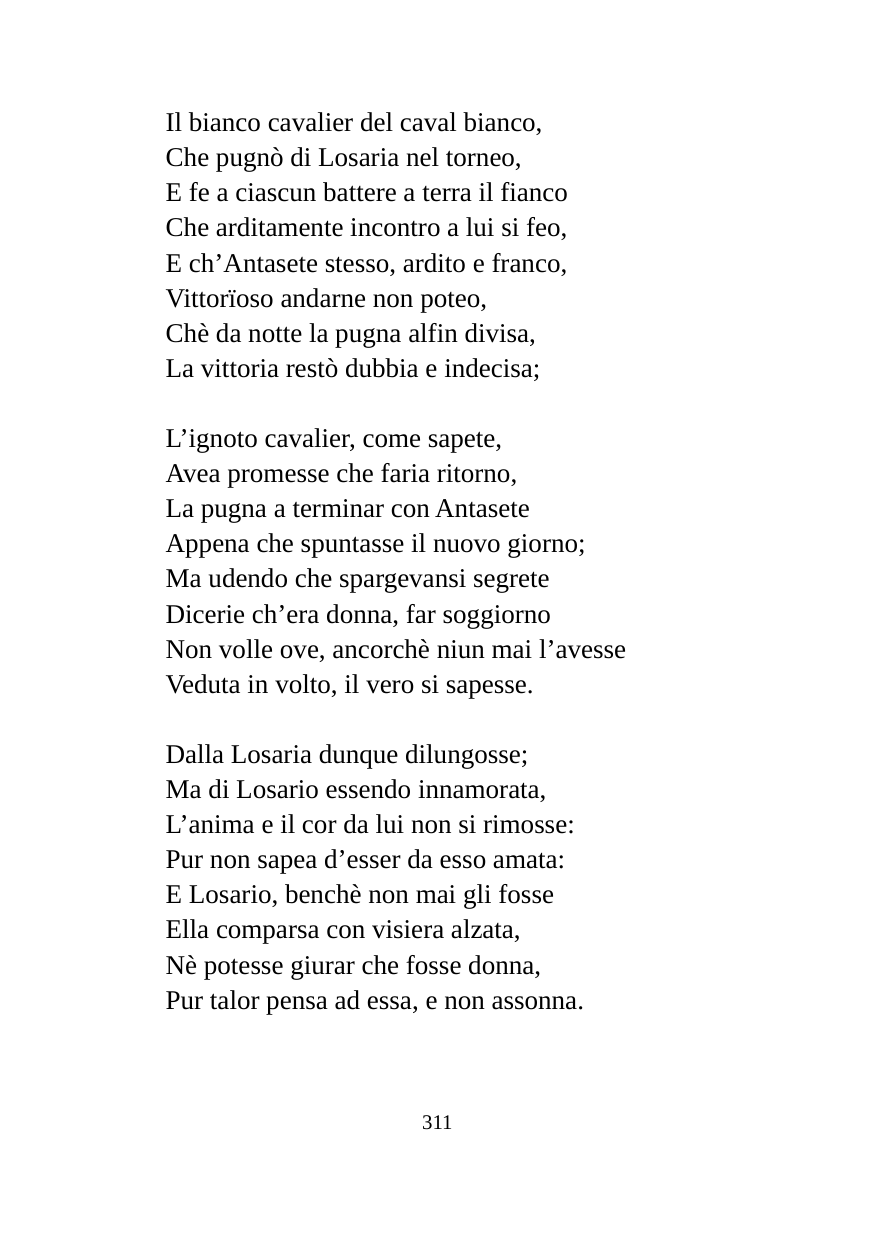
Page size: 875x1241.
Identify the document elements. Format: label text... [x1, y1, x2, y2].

text Pur non sapea d’esser da esso amata: [165, 843, 768, 874]
text Il bianco cavalier del caval bianco, [165, 106, 768, 137]
text La vittoria restò dubbia e indecisa; [165, 352, 768, 383]
text Che arditamente incontro a lui si feo, [165, 212, 768, 243]
text Ma di Losario essendo innamorata, [165, 773, 768, 804]
text Avea promesse che faria ritorno, [165, 457, 768, 488]
text Dicerie ch’era donna, far soggiorno [165, 598, 768, 629]
text Non volle ove, ancorchè niun mai l’avesse [165, 633, 768, 664]
text La pugna a terminar con Antasete [165, 492, 768, 523]
text Chè da notte la pugna alfin divisa, [165, 317, 768, 348]
text Ella comparsa con visiera alzata, [165, 914, 768, 945]
text E fe a ciascun battere a terra il fianco [165, 176, 768, 208]
text Veduta in volto, il vero si sapesse. [165, 668, 768, 699]
text Pur talor pensa ad essa, e non assonna. [165, 984, 768, 1015]
text L’ignoto cavalier, come sapete, [165, 422, 768, 453]
text E ch’Antasete stesso, ardito e franco, [165, 247, 768, 278]
text E Losario, benchè non mai gli fosse [165, 878, 768, 910]
text Appena che spuntasse il nuovo giorno; [165, 527, 768, 559]
text Dalla Losaria dunque dilungosse; [165, 738, 768, 769]
text Vittorïoso andarne non poteo, [165, 282, 768, 313]
text L’anima e il cor da lui non si rimosse: [165, 808, 768, 839]
text Nè potesse giurar che fosse donna, [165, 949, 768, 980]
text Ma udendo che spargevansi segrete [165, 563, 768, 594]
text Che pugnò di Losaria nel torneo, [165, 141, 768, 172]
